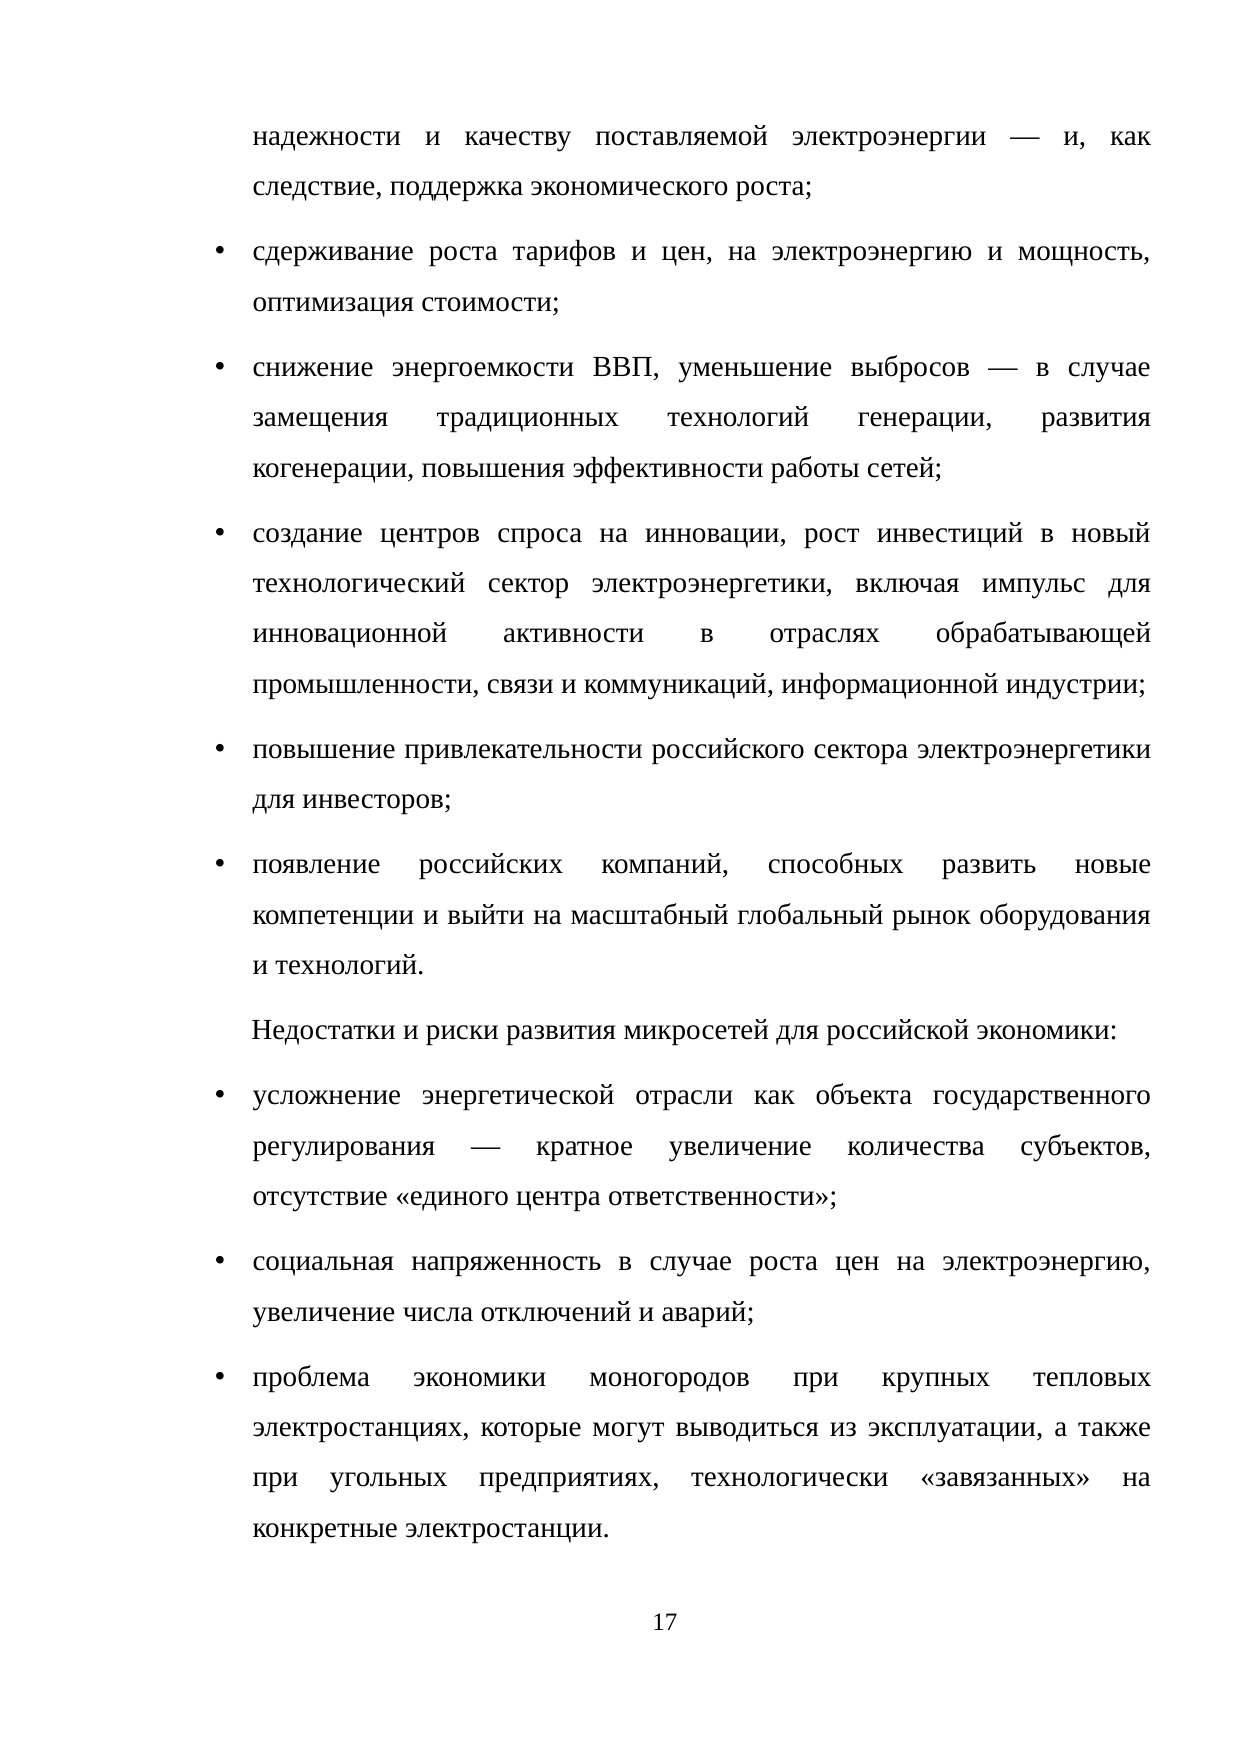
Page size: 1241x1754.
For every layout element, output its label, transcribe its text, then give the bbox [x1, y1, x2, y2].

list проблема экономики моногородов при крупных тепловых электростанциях, которые могут выводиться из эксплуатации, а также при угольных предприятиях, технологически «завязанных» на конкретные электростанции. [215, 1359, 1152, 1543]
list создание центров спроса на инновации, рост инвестиций в новый технологический сектор электроэнергетики, включая импульс для инновационной активности в отраслях обрабатывающей промышленности, связи и коммуникаций, информационной индустрии; [215, 515, 1152, 699]
list появление российских компаний, способных развить новые компетенции и выйти на масштабный глобальный рынок оборудования и технологий. [215, 847, 1152, 981]
list усложнение энергетической отрасли как объекта государственного регулирования — кратное увеличение количества субъектов, отсутствие «единого центра ответственности»; [215, 1077, 1152, 1212]
list надежности и качеству поставляемой электроэнергии — и, как следствие, поддержка экономического роста; [215, 118, 1152, 202]
list социальная напряженность в случае роста цен на электроэнергию, увеличение числа отключений и аварий; [215, 1243, 1152, 1327]
list снижение энергоемкости ВВП, уменьшение выбросов — в случае замещения традиционных технологий генерации, развития когенерации, повышения эффективности работы сетей; [215, 349, 1152, 483]
text Недостатки и риски развития микросетей для российской экономики: [177, 1012, 1152, 1046]
list повышение привлекательности российского сектора электроэнергетики для инвесторов; [215, 731, 1152, 815]
list сдерживание роста тарифов и цен, на электроэнергию и мощность, оптимизация стоимости; [215, 233, 1152, 317]
